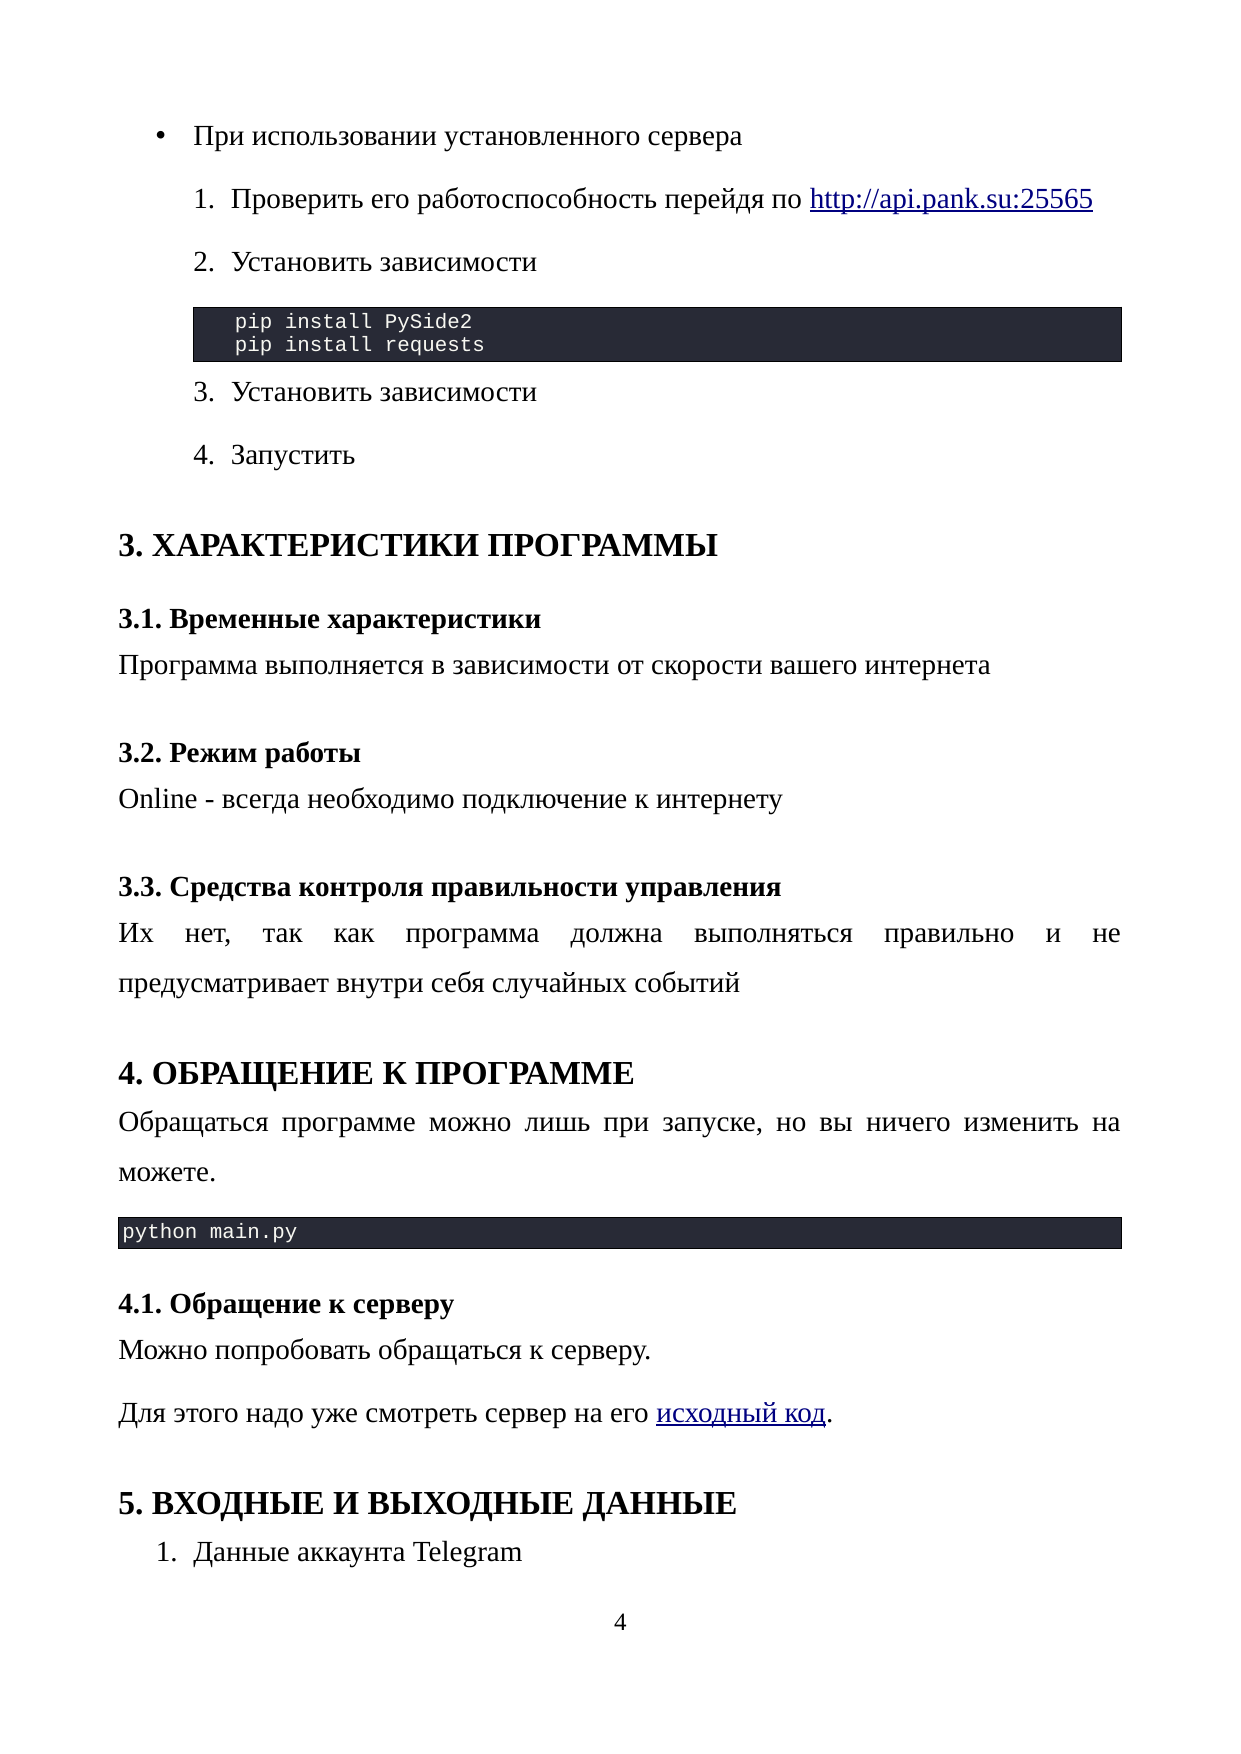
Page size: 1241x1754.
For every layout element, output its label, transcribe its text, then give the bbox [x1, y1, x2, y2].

text Можно попробовать обращаться к серверу. [118, 1332, 1122, 1366]
text Online - всегда необходимо подключение к интернету [118, 781, 1122, 814]
subtitle ХАРАКТЕРИСТИКИ ПРОГРАММЫ [118, 525, 1122, 563]
list Установить зависимости [193, 244, 1122, 277]
list Запустить [193, 437, 1122, 471]
subtitle ОБРАЩЕНИЕ К ПРОГРАММЕ [118, 1053, 1122, 1092]
text Программа выполняется в зависимости от скорости вашего интернета [118, 647, 1122, 681]
text Их нет, так как программа должна выполняться правильно и не предусматривает внутри себя случайных событий [118, 915, 1122, 999]
text Обращаться программе можно лишь при запуске, но вы ничего изменить на можете. [118, 1104, 1122, 1188]
list Установить зависимости [193, 374, 1122, 408]
subtitle Режим работы [118, 735, 1122, 768]
list При использовании установленного сервера [156, 118, 1122, 152]
list pip install PySide2 [194, 308, 1121, 330]
list Проверить его работоспособность перейдя по http://api.pank.su:25565 [193, 181, 1122, 214]
subtitle Обращение к серверу [118, 1286, 1122, 1320]
subtitle Временные характеристики [118, 601, 1122, 634]
list pip install requests [194, 330, 1121, 361]
subtitle ВХОДНЫЕ И ВЫХОДНЫЕ ДАННЫЕ [118, 1483, 1122, 1521]
text Для этого надо уже смотреть сервер на его исходный код. [118, 1395, 1122, 1428]
list Данные аккаунта Telegram [156, 1534, 1122, 1567]
subtitle Средства контроля правильности управления [118, 869, 1122, 902]
text python main.py [119, 1218, 1121, 1248]
